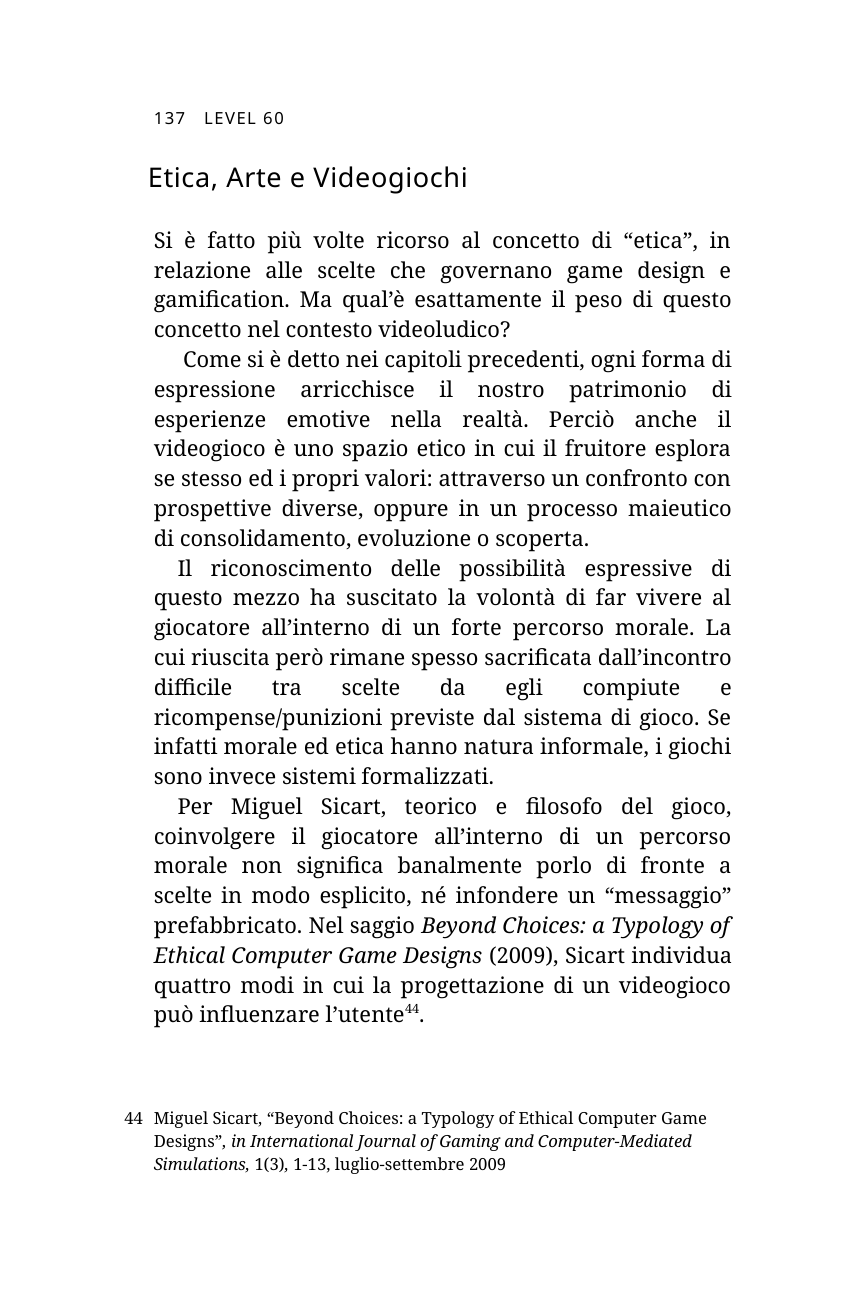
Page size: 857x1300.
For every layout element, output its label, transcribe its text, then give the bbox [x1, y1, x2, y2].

text Si è fatto più volte ricorso al concetto di “etica”, in relazione alle scelte che governano game design e gamification. Ma qual’è esattamente il peso di questo concetto nel contesto videoludico? [153, 225, 732, 344]
subtitle Etica, Arte e Videogiochi [148, 158, 732, 195]
text Come si è detto nei capitoli precedenti, ogni forma di espressione arricchisce il nostro patrimonio di esperienze emotive nella realtà. Perciò anche il videogioco è uno spazio etico in cui il fruitore esplora se stesso ed i propri valori: attraverso un confronto con prospettive diverse, oppure in un processo maieutico di consolidamento, evoluzione o scoperta. [153, 344, 732, 552]
text Per Miguel Sicart, teorico e filosofo del gioco, coinvolgere il giocatore all’interno di un percorso morale non significa banalmente porlo di fronte a scelte in modo esplicito, né infondere un “messaggio” prefabbricato. Nel saggio Beyond Choices: a Typology of Ethical Computer Game Designs (2009), Sicart individua quattro modi in cui la progettazione di un videogioco può influenzare l’utente. [153, 791, 732, 1029]
text Miguel Sicart, “Beyond Choices: a Typology of Ethical Computer Game Designs”, in International Journal of Gaming and Computer-Mediated Simulations, 1(3), 1-13, luglio-settembre 2009 [124, 1107, 732, 1175]
text Il riconoscimento delle possibilità espressive di questo mezzo ha suscitato la volontà di far vivere al giocatore all’interno di un forte percorso morale. La cui riuscita però rimane spesso sacrificata dall’incontro difficile tra scelte da egli compiute e ricompense/punizioni previste dal sistema di gioco. Se infatti morale ed etica hanno natura informale, i giochi sono invece sistemi formalizzati. [153, 552, 732, 791]
